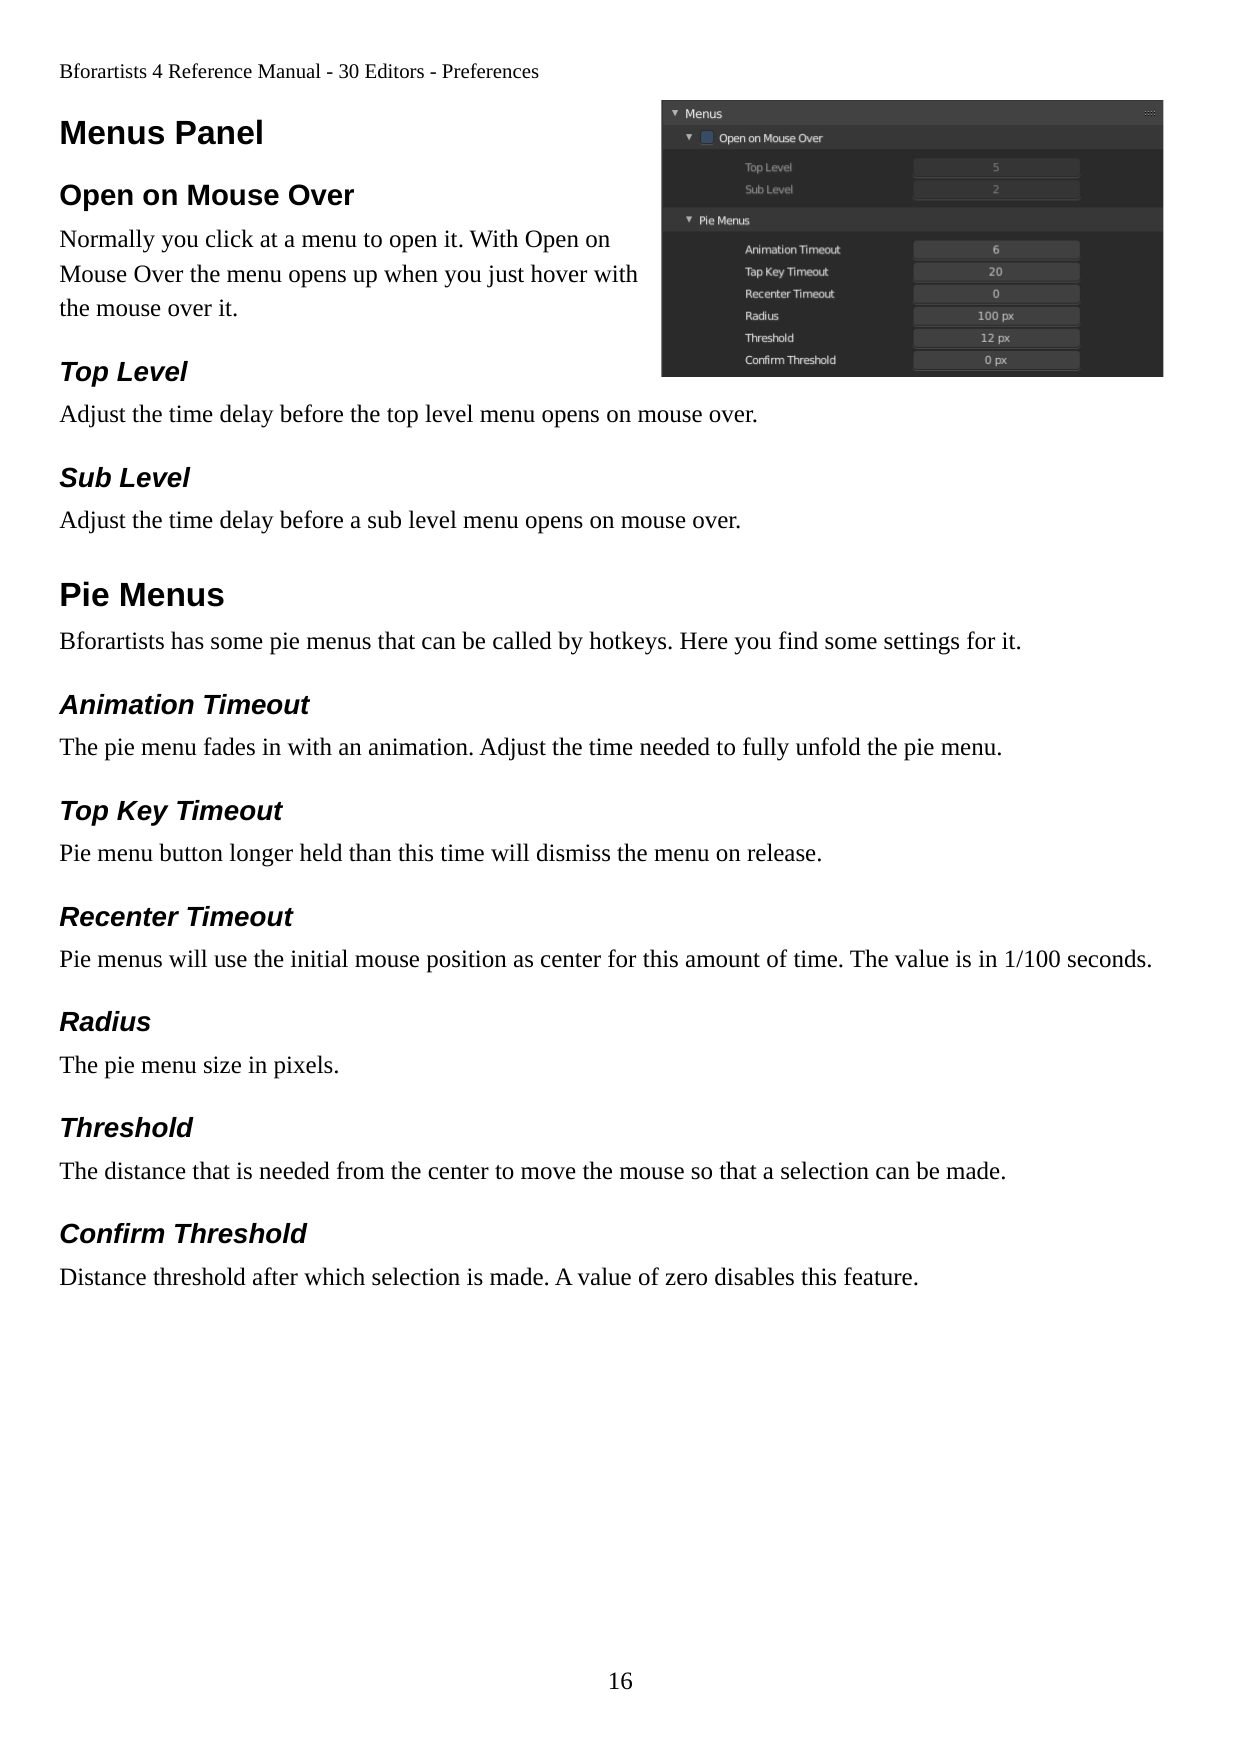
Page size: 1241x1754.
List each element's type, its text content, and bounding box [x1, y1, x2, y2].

text The pie menu fades in with an animation. Adjust the time needed to fully unfold the pie menu. [59, 732, 1181, 761]
subtitle [1164, 113, 1181, 151]
text Adjust the time delay before a sub level menu opens on mouse over. [59, 505, 1181, 534]
text Normally you click at a menu to open it. With Open on Mouse Over the menu opens up when you just hover with the mouse over it. [59, 224, 661, 322]
text The pie menu size in pixels. [59, 1050, 1181, 1079]
subtitle Top Level [59, 355, 1181, 387]
text Pie menus will use the initial mouse position as center for this amount of time. The value is in 1/100 seconds. [59, 944, 1181, 973]
text Adjust the time delay before the top level menu opens on mouse over. [59, 399, 1181, 428]
subtitle Menus Panel [59, 113, 661, 151]
subtitle Radius [59, 1006, 1181, 1038]
text Bforartists has some pie menus that can be called by hotkeys. Here you find some settings for it. [59, 626, 1181, 655]
text Pie menu button longer held than this time will dismiss the menu on release. [59, 838, 1181, 867]
subtitle Animation Timeout [59, 688, 1181, 720]
subtitle [1164, 178, 1181, 212]
subtitle Open on Mouse Over [59, 178, 661, 212]
subtitle Confirm Threshold [59, 1218, 1181, 1249]
text Distance threshold after which selection is made. A value of zero disables this feature. [59, 1262, 1181, 1291]
text The distance that is needed from the center to move the mouse so that a selection can be made. [59, 1156, 1181, 1185]
picture [661, 100, 1164, 377]
subtitle Pie Menus [59, 575, 1181, 614]
subtitle Top Key Timeout [59, 794, 1181, 826]
subtitle Recenter Timeout [59, 900, 1181, 932]
subtitle Threshold [59, 1112, 1181, 1144]
subtitle Sub Level [59, 461, 1181, 493]
